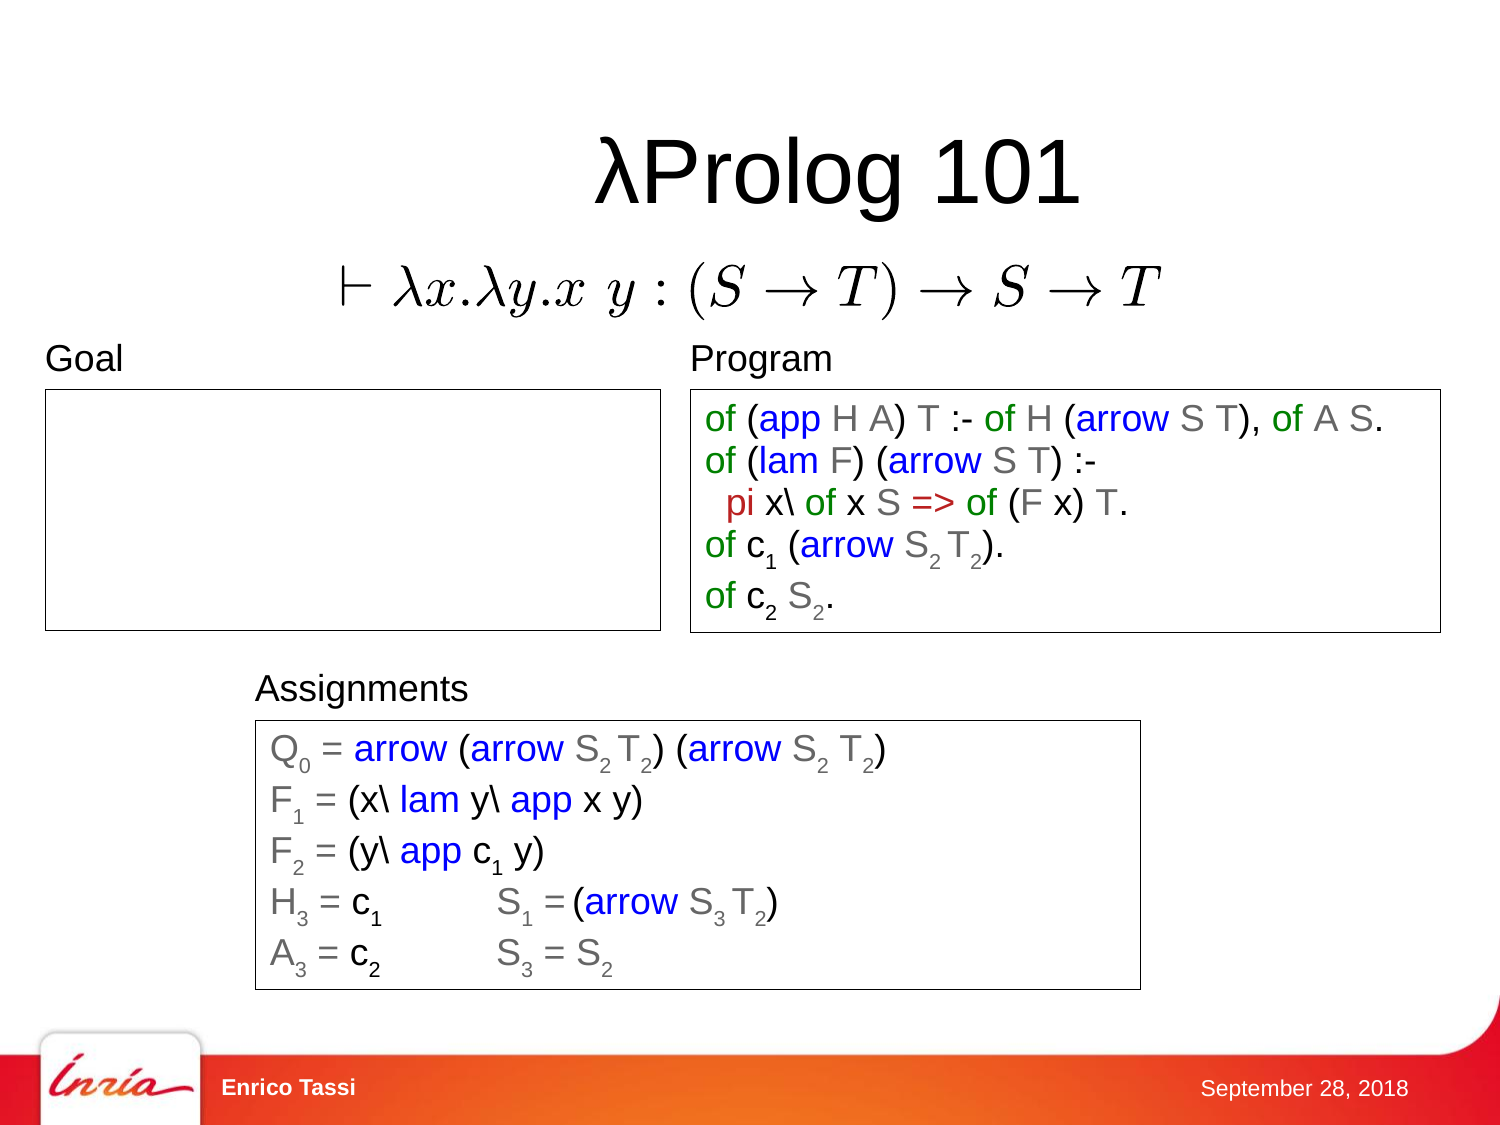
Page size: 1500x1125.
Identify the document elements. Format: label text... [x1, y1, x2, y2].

picture [0, 947, 1500, 1125]
text_box of (app H A) T :- of H (arrow S T), of A S. of (lam F) (arrow S T) :- pi x\ of x S => of (F x) T. of c1 (arrow S2 T2). of c2 S2. [690, 389, 1441, 633]
text_box [45, 389, 661, 631]
text_box [338, 261, 1162, 321]
text_box Program [675, 329, 849, 387]
title λProlog 101 [221, 77, 1459, 266]
text_box Q0 = arrow (arrow S2 T2) (arrow S2 T2) F1 = (x\ lam y\ app x y) F2 = (y\ app c1 y) H3 = c1 S1 = (arrow S3 T2) A3 = c2 S3 = S2 [255, 720, 1141, 990]
text_box Assignments [240, 660, 511, 721]
text_box Goal [30, 329, 139, 387]
